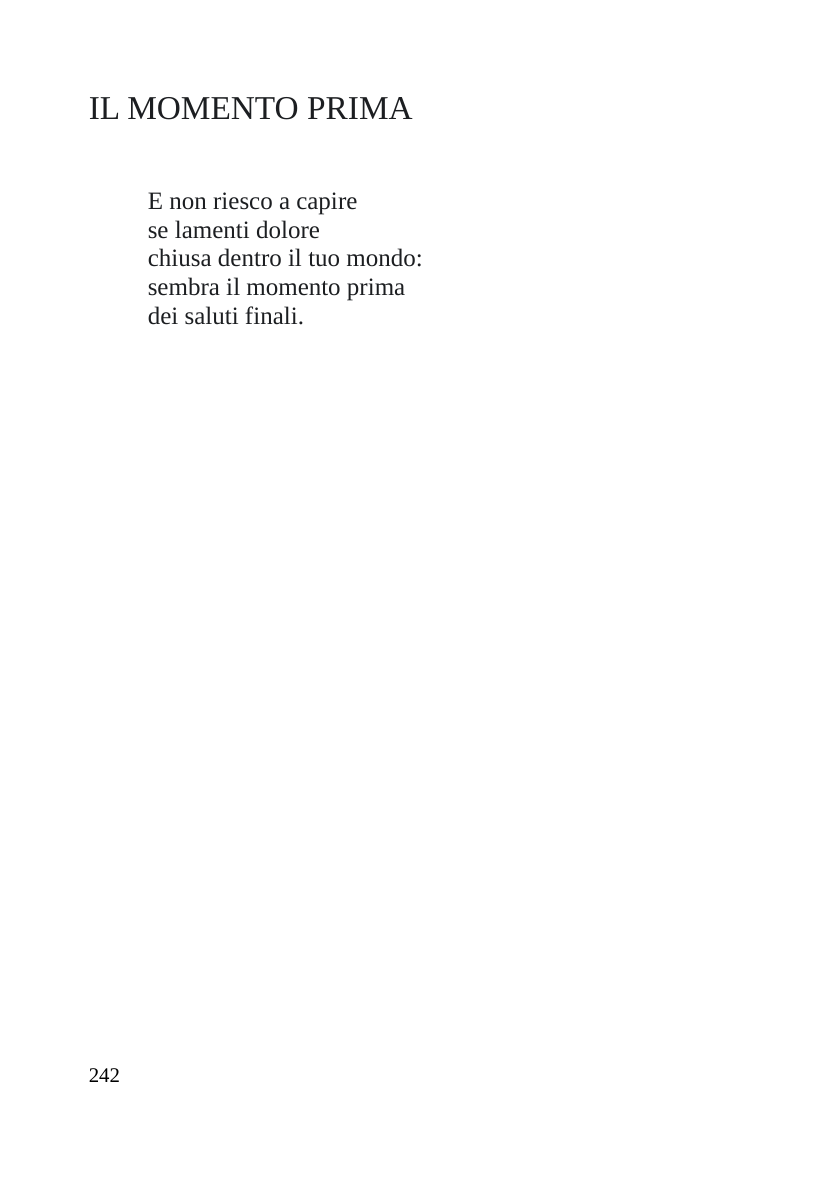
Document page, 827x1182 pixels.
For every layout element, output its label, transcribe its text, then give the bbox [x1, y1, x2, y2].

text IL MOMENTO PRIMA [88, 88, 738, 127]
text E non riesco a capire se lamenti dolore chiusa dentro il tuo mondo: sembra il momento prima dei saluti finali. [148, 186, 738, 330]
